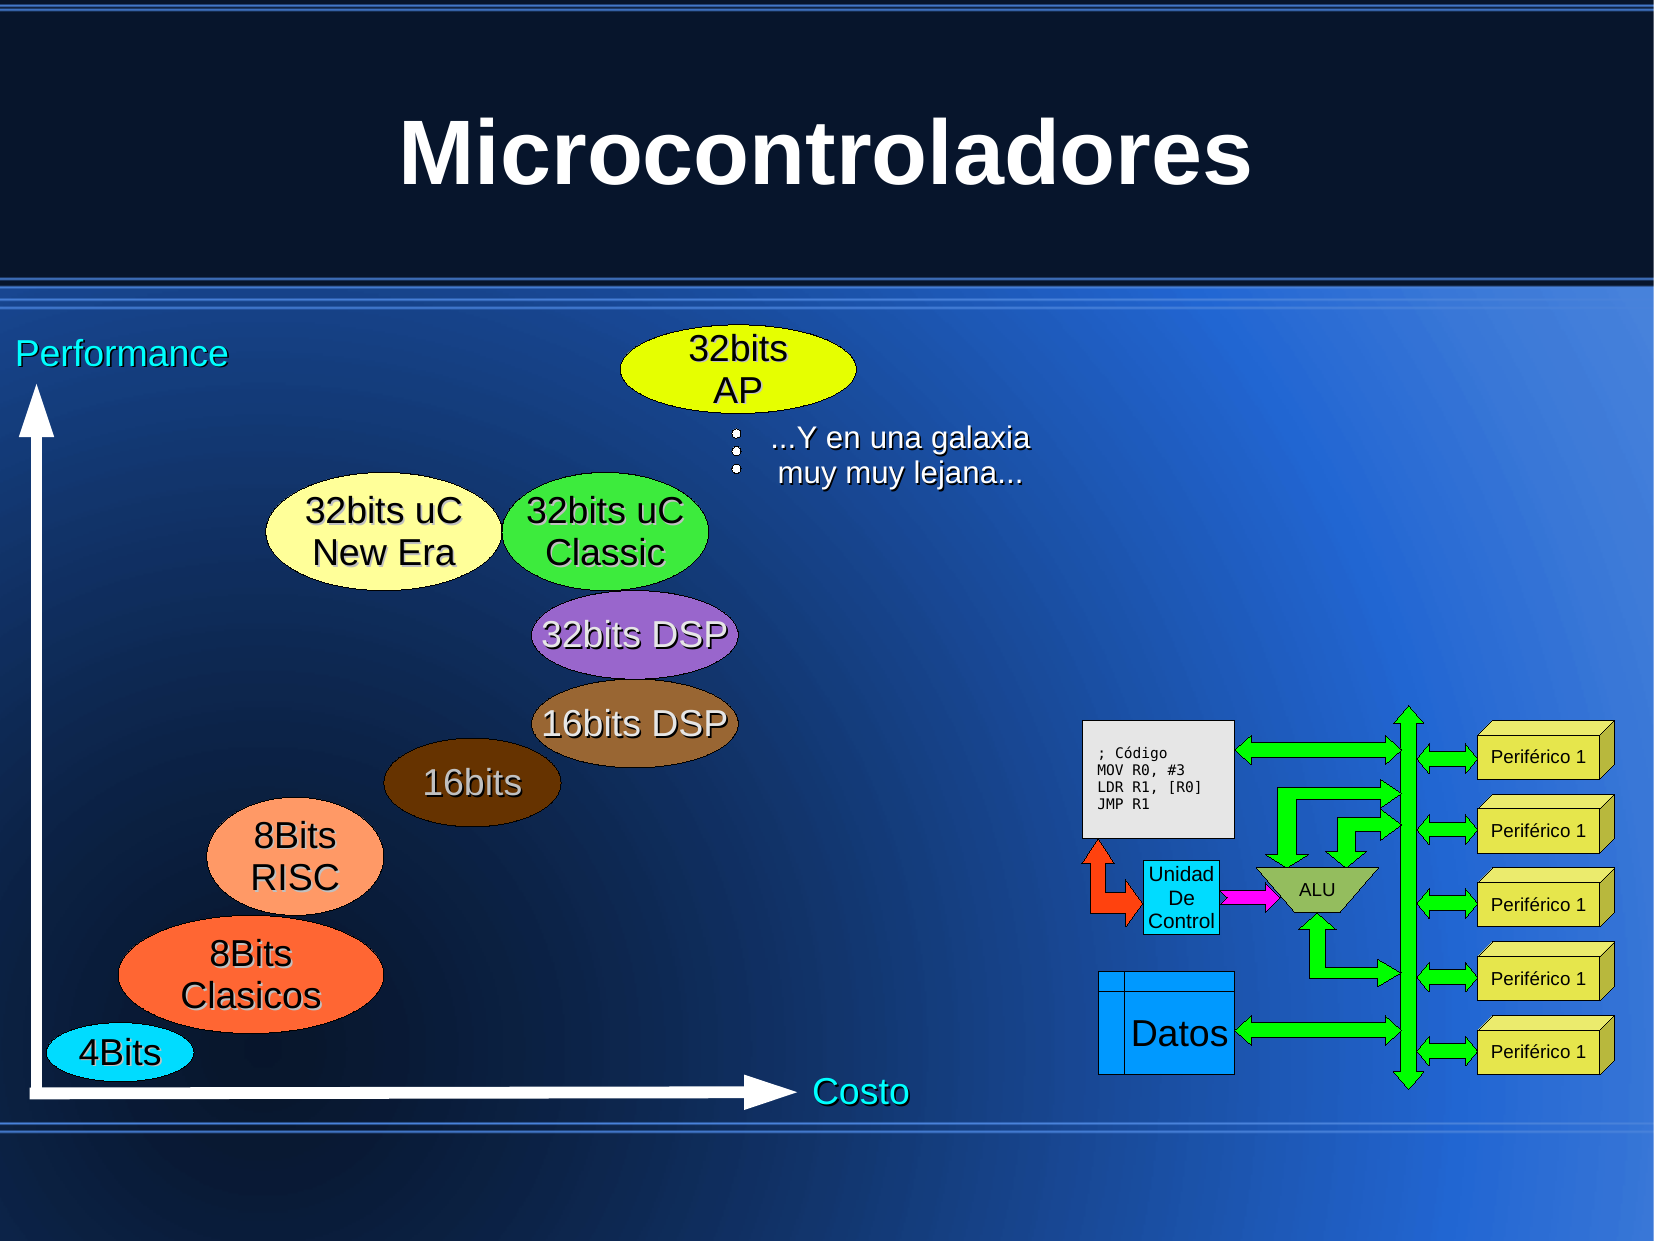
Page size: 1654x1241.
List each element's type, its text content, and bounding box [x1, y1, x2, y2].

text_box ...Y en una galaxia muy muy lejana... [738, 413, 1063, 498]
text_box 32bits DSP [531, 590, 739, 680]
text_box Periférico 1 [1477, 809, 1599, 854]
picture [0, 0, 1654, 1241]
text_box 32bits uC New Era [265, 472, 503, 591]
text_box [1219, 882, 1281, 913]
text_box Performance [0, 324, 266, 382]
text_box Unidad De Control [1143, 860, 1220, 935]
text_box Periférico 1 [1477, 883, 1599, 927]
text_box Periférico 1 [1477, 1031, 1599, 1075]
text_box 8Bits RISC [206, 797, 384, 916]
title Microcontroladores [82, 49, 1571, 257]
text_box Costo [797, 1062, 945, 1120]
text_box ALU [1256, 867, 1379, 913]
text_box 8Bits Clasicos [118, 915, 384, 1034]
text_box [731, 428, 741, 439]
text_box 4Bits [46, 1022, 195, 1082]
text_box [1081, 838, 1143, 927]
text_box Periférico 1 [1477, 736, 1599, 780]
text_box ; Código MOV R0, #3 LDR R1, [R0] JMP R1 [1082, 720, 1235, 839]
text_box 32bits uC Classic [502, 472, 709, 591]
text_box 32bits AP [620, 324, 857, 414]
text_box [731, 464, 742, 474]
text_box [1234, 705, 1478, 1090]
text_box Periférico 1 [1477, 957, 1599, 1001]
text_box [731, 446, 742, 456]
text_box Datos [1098, 971, 1235, 1075]
text_box 16bits DSP [531, 679, 739, 768]
text_box 16bits [383, 738, 562, 827]
